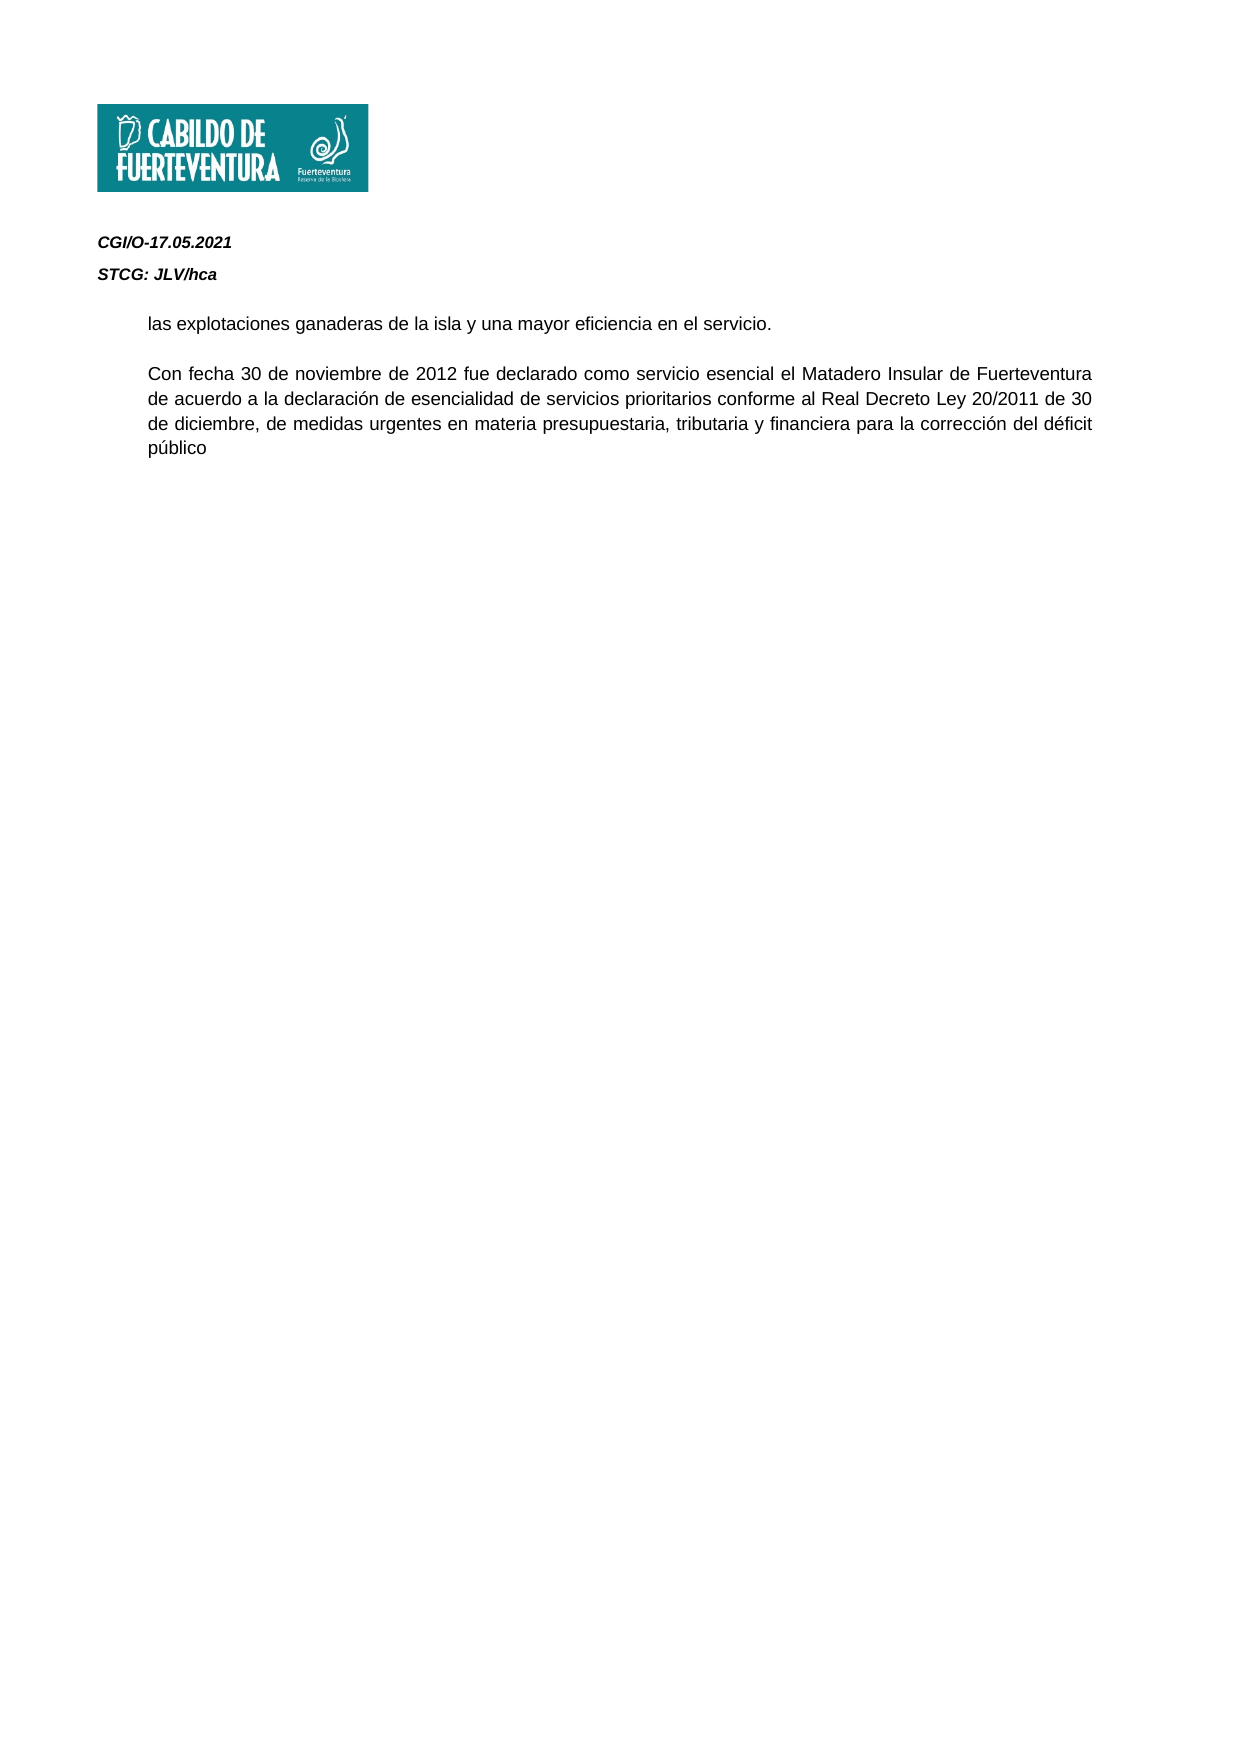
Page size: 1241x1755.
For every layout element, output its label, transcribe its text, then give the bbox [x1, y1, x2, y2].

text Con fecha 30 de noviembre de 2012 fue declarado como servicio esencial el Matadero Insular de Fuerteventura de acuerdo a la declaración de esencialidad de servicios prioritarios conforme al Real Decreto Ley 20/2011 de 30 de diciembre, de medidas urgentes en materia presupuestaria, tributaria y financiera para la corrección del déficit público [148, 362, 1093, 459]
text las explotaciones ganaderas de la isla y una mayor eficiencia en el servicio. [148, 313, 1093, 334]
